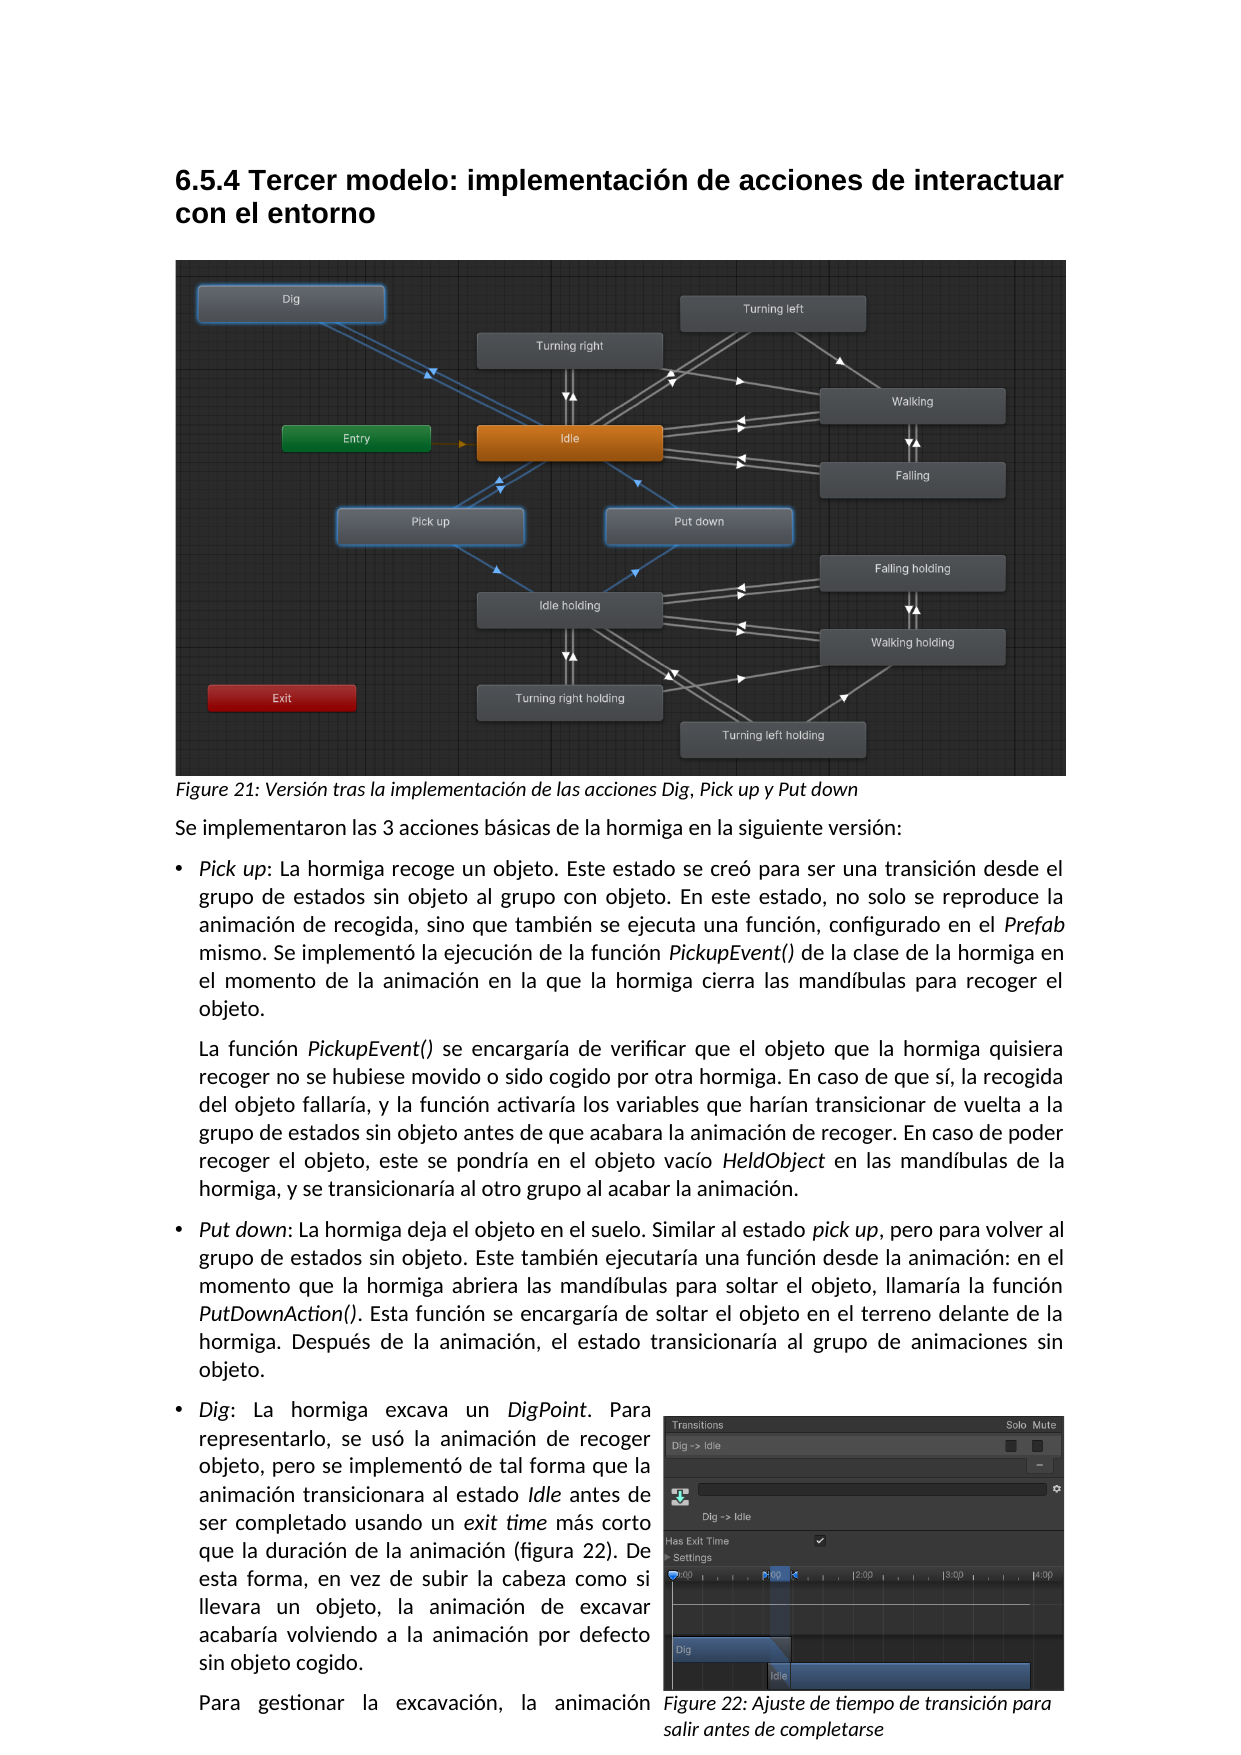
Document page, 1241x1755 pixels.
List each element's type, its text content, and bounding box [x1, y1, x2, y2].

list Put down: La hormiga deja el objeto en el suelo. Similar al estado pick up, pero para volver al grupo de estados sin objeto. Este también ejecutaría una función desde la animación: en el momento que la hormiga abriera las mandíbulas para soltar el objeto, llamaría la función PutDownAction(). Esta función se encargaría de soltar el objeto en el terreno delante de la hormiga. Después de la animación, el estado transicionaría al grupo de animaciones sin objeto. [175, 1215, 1065, 1383]
list Figure 22: Ajuste de tiempo de transición para salir antes de completarse [663, 1691, 1064, 1741]
list Pick up: La hormiga recoge un objeto. Este estado se creó para ser una transición desde el grupo de estados sin objeto al grupo con objeto. En este estado, no solo se reproduce la animación de recogida, sino que también se ejecuta una función, configurado en el Prefab mismo. Se implementó la ejecución de la función PickupEvent() de la clase de la hormiga en el momento de la animación en la que la hormiga cierra las mandíbulas para recoger el objeto. [175, 854, 1065, 1022]
list Dig: La hormiga excava un DigPoint. Para representarlo, se usó la animación de recoger objeto, pero se implementó de tal forma que la animación transicionara al estado Idle antes de ser completado usando un exit time más corto que la duración de la animación (figura 22). De esta forma, en vez de subir la cabeza como si llevara un objeto, la animación de excavar acabaría volviendo a la animación por defecto sin objeto cogido. [175, 1396, 1065, 1676]
subtitle Tercer modelo: implementación de acciones de interactuar con el entorno [175, 162, 1065, 229]
picture [663, 1416, 1065, 1691]
text [175, 242, 1066, 260]
picture [175, 260, 1066, 776]
text Figure 21: Versión tras la implementación de las acciones Dig, Pick up y Put down [176, 776, 1066, 801]
list La función PickupEvent() se encargaría de verificar que el objeto que la hormiga quisiera recoger no se hubiese movido o sido cogido por otra hormiga. En caso de que sí, la recogida del objeto fallaría, y la función activaría los variables que harían transicionar de vuelta a la grupo de estados sin objeto antes de que acabara la animación de recoger. En caso de poder recoger el objeto, este se pondría en el objeto vacío HeldObject en las mandíbulas de la hormiga, y se transicionaría al otro grupo al acabar la animación. [175, 1034, 1065, 1202]
list Para gestionar la excavación, la animación [175, 1688, 663, 1716]
text Se implementaron las 3 acciones básicas de la hormiga en la siguiente versión: [175, 776, 1065, 841]
